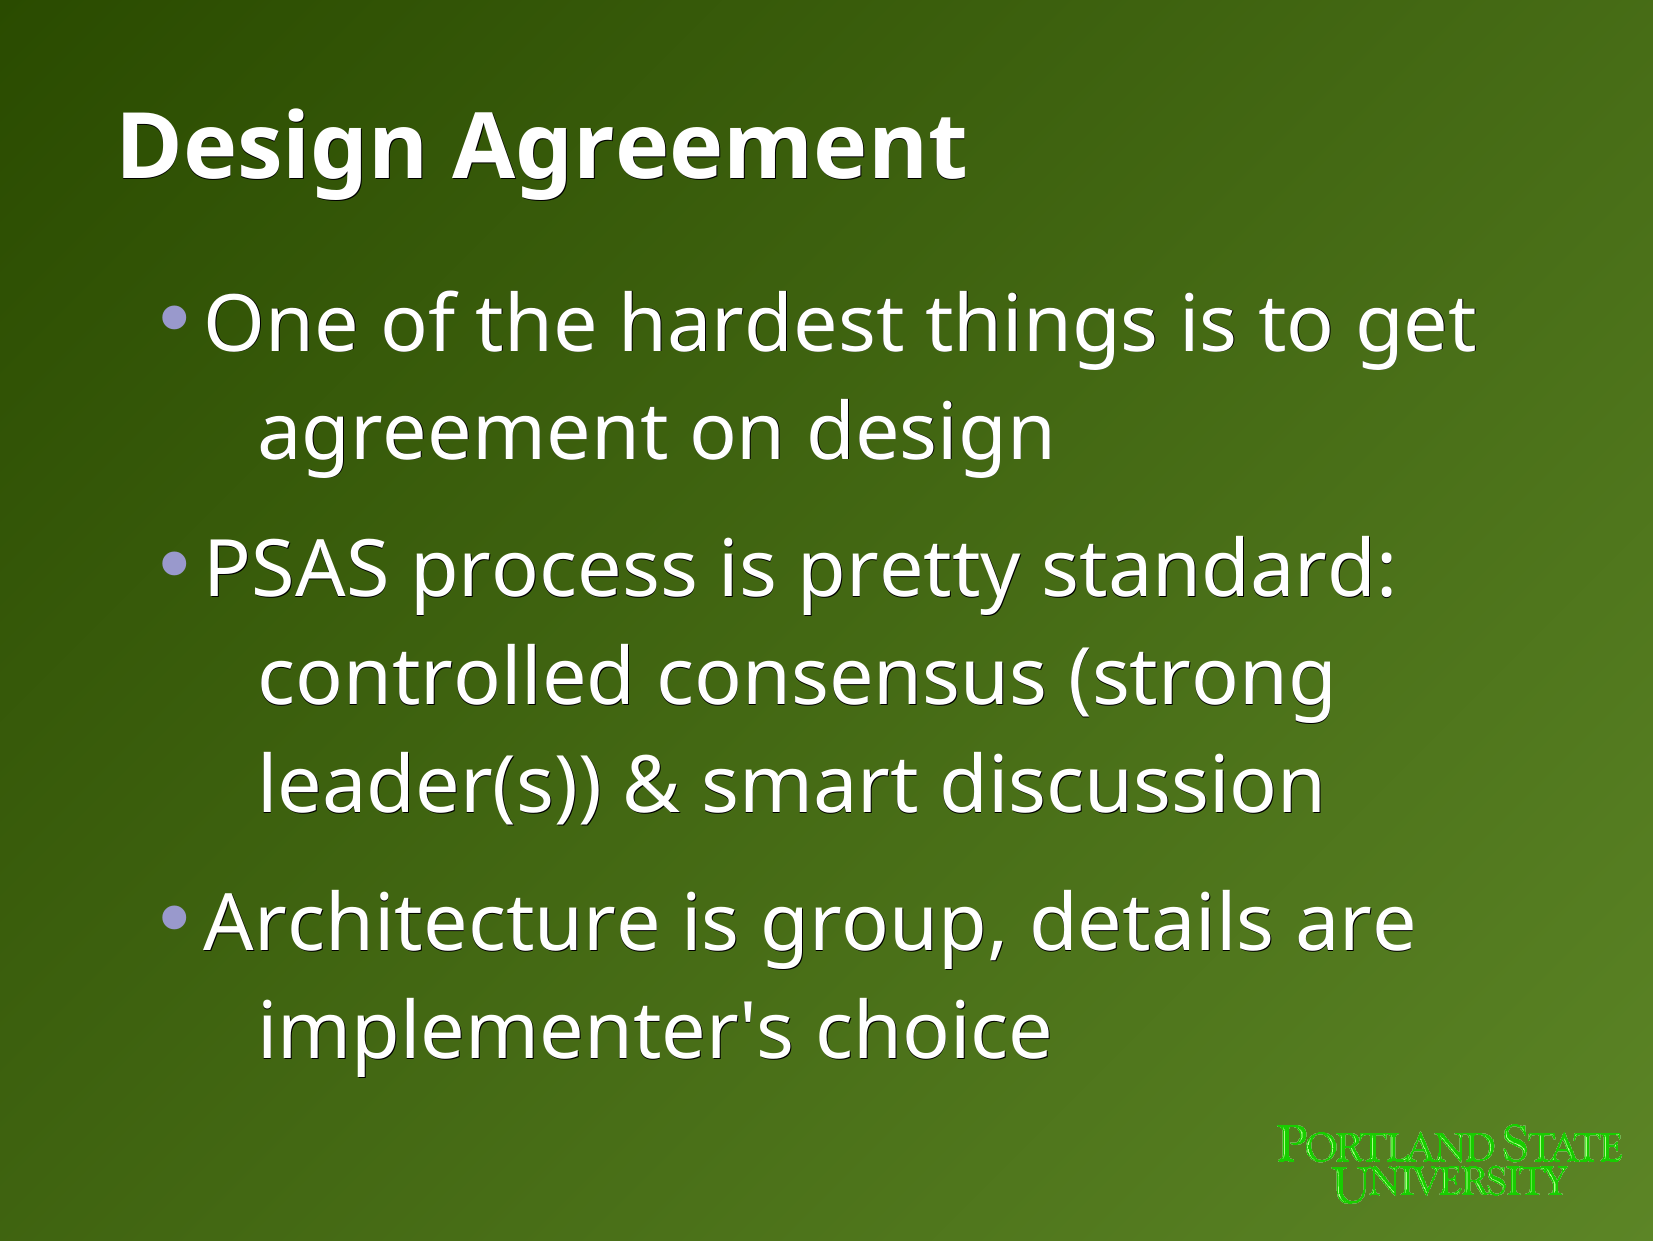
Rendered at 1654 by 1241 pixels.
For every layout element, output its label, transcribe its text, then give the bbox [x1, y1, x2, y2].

title Design Agreement [115, 86, 1527, 200]
picture [1277, 1124, 1622, 1204]
list One of the hardest things is to get agreement on design PSAS process is pretty standard: controlled consensus (strong leader(s)) & smart discussion Architecture is group, details are implementer's choice [115, 266, 1527, 1049]
